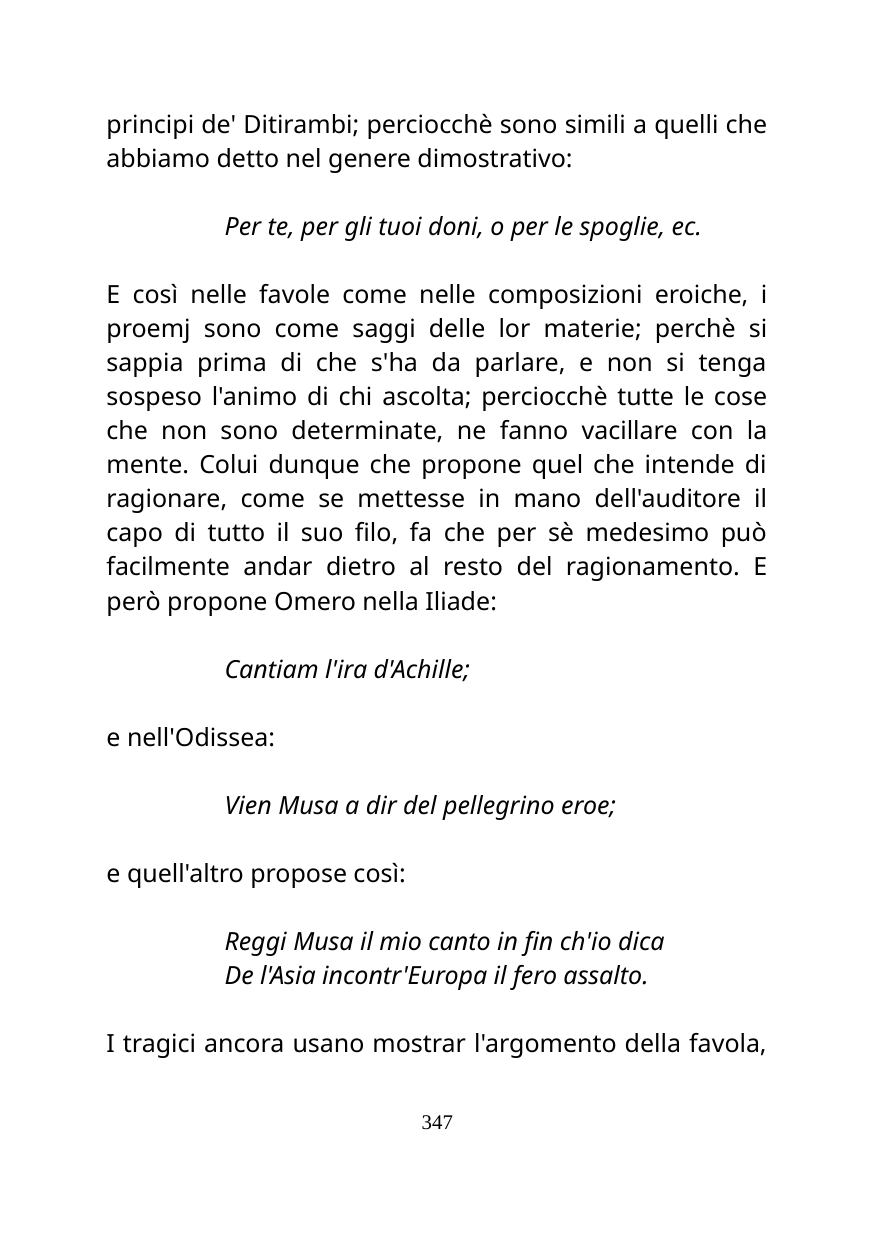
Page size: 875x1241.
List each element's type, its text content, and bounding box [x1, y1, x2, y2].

text Per te, per gli tuoi doni, o per le spoglie, ec. [106, 208, 768, 242]
text I tragici ancora usano mostrar l'argomento della favola, [106, 1026, 768, 1060]
text De l'Asia incontr'Europa il fero assalto. [106, 958, 768, 992]
text E così nelle favole come nelle composizioni eroiche, i proemj sono come saggi delle lor materie; perchè si sappia prima di che s'ha da parlare, e non si tenga sospeso l'animo di chi ascolta; perciocchè tutte le cose che non sono determinate, ne fanno vacillare con la mente. Colui dunque che propone quel che intende di ragionare, come se mettesse in mano dell'auditore il capo di tutto il suo filo, fa che per sè medesimo può facilmente andar dietro al resto del ragionamento. E però propone Omero nella Iliade: [106, 277, 768, 617]
text Reggi Musa il mio canto in fin ch'io dica [106, 924, 768, 958]
text Cantiam l'ira d'Achille; [106, 651, 768, 685]
text e quell'altro propose così: [106, 856, 768, 890]
text principi de' Ditirambi; perciocchè sono simili a quelli che abbiamo detto nel genere dimostrativo: [106, 106, 768, 174]
text e nell'Odissea: [106, 719, 768, 753]
text Vien Musa a dir del pellegrino eroe; [106, 787, 768, 822]
